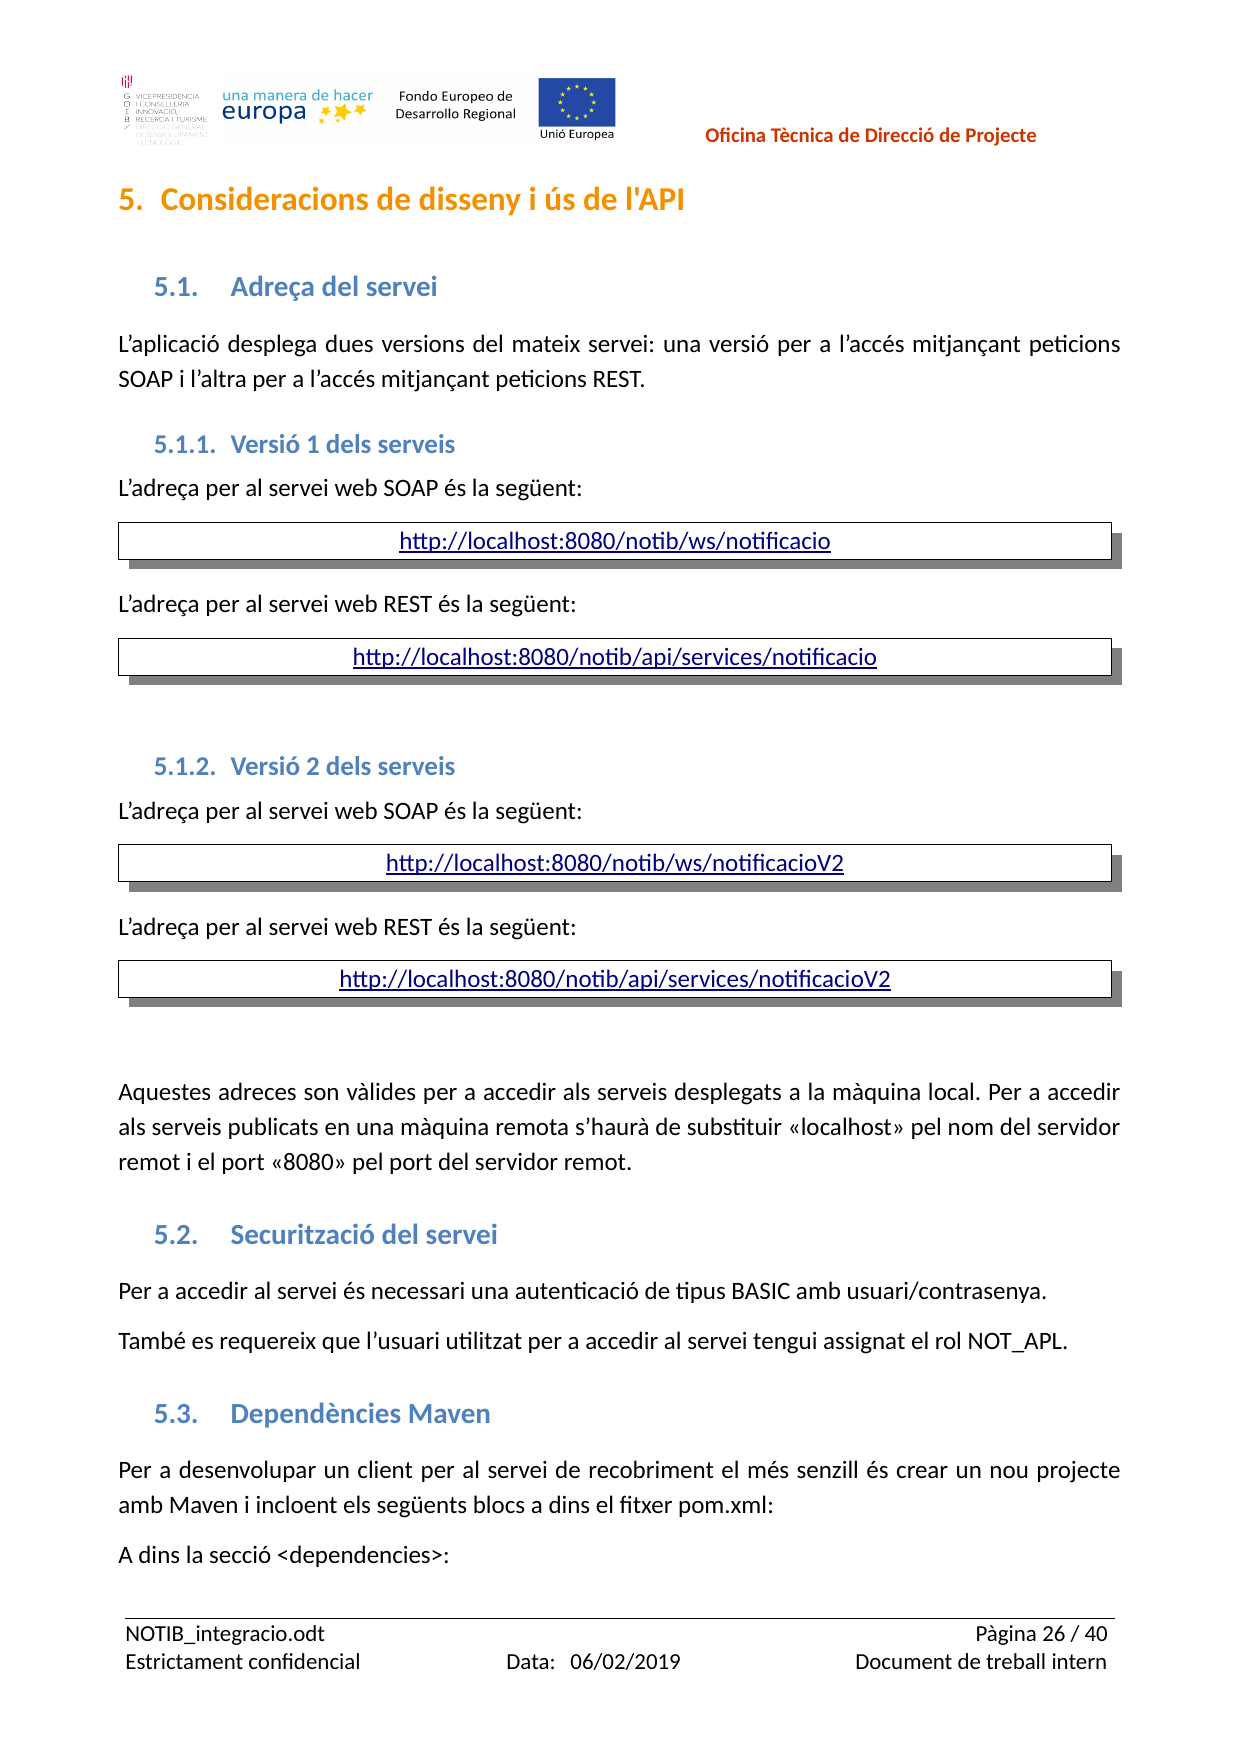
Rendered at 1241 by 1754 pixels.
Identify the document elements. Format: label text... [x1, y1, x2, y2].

text També es requereix que l’usuari utilitzat per a accedir al servei tengui assignat el rol NOT_APL. [118, 1325, 1122, 1356]
text L’aplicació desplega dues versions del mateix servei: una versió per a l’accés mitjançant peticions SOAP i l’altra per a l’accés mitjançant peticions REST. [118, 328, 1122, 393]
text Per a accedir al servei és necessari una autenticació de tipus BASIC amb usuari/contrasenya. [118, 1276, 1122, 1306]
text L’adreça per al servei web SOAP és la següent: [118, 795, 1122, 825]
subtitle Securització del servei [153, 1216, 1122, 1252]
picture [219, 73, 621, 147]
text http://localhost:8080/notib/ws/notificacio [119, 523, 1111, 559]
text L’adreça per al servei web REST és la següent: [118, 911, 1122, 941]
subtitle Versió 1 dels serveis [153, 427, 1122, 460]
text Aquestes adreces son vàlides per a accedir als serveis desplegats a la màquina local. Per a accedir als serveis publicats en una màquina remota s’haurà de substituir «localhost» pel nom del servidor remot i el port «8080» pel port del servidor remot. [118, 1076, 1122, 1177]
text Per a desenvolupar un client per al servei de recobriment el més senzill és crear un nou projecte amb Maven i incloent els següents blocs a dins el fitxer pom.xml: [118, 1454, 1122, 1520]
text A dins la secció <dependencies>: [118, 1539, 1122, 1570]
text http://localhost:8080/notib/api/services/notificacio [119, 639, 1111, 674]
text L’adreça per al servei web REST és la següent: [118, 588, 1122, 619]
subtitle Consideracions de disseny i ús de l'API [118, 178, 1122, 218]
text http://localhost:8080/notib/ws/notificacioV2 [119, 845, 1111, 881]
text http://localhost:8080/notib/api/services/notificacioV2 [119, 961, 1111, 997]
text L’adreça per al servei web SOAP és la següent: [118, 472, 1122, 503]
subtitle Adreça del servei [153, 268, 1122, 304]
subtitle Dependències Maven [153, 1395, 1122, 1431]
picture [118, 73, 213, 147]
subtitle Versió 2 dels serveis [153, 749, 1122, 782]
